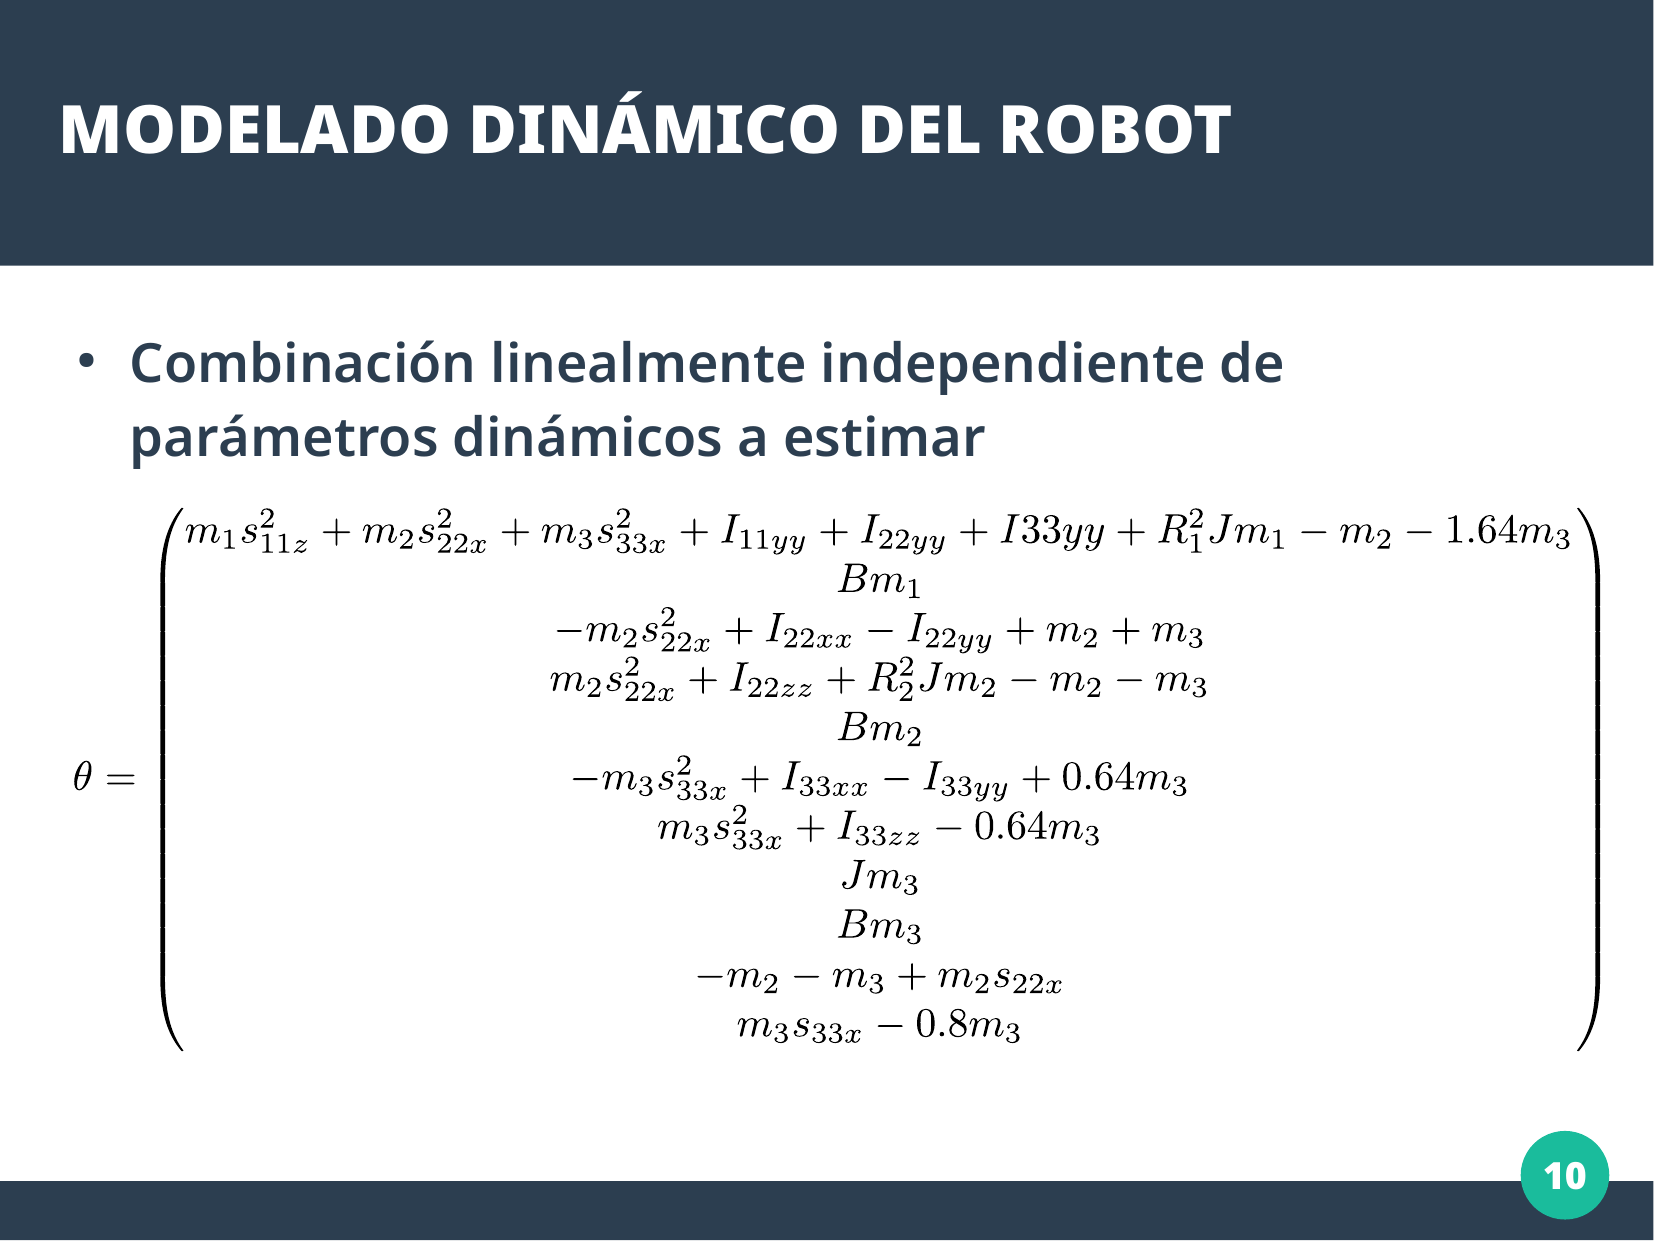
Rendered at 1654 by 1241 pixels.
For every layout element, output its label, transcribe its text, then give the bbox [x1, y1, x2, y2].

list Combinación linealmente independiente de parámetros dinámicos a estimar [59, 324, 1595, 1152]
title MODELADO DINÁMICO DEL ROBOT [59, 49, 1595, 207]
text_box [72, 507, 1601, 1052]
